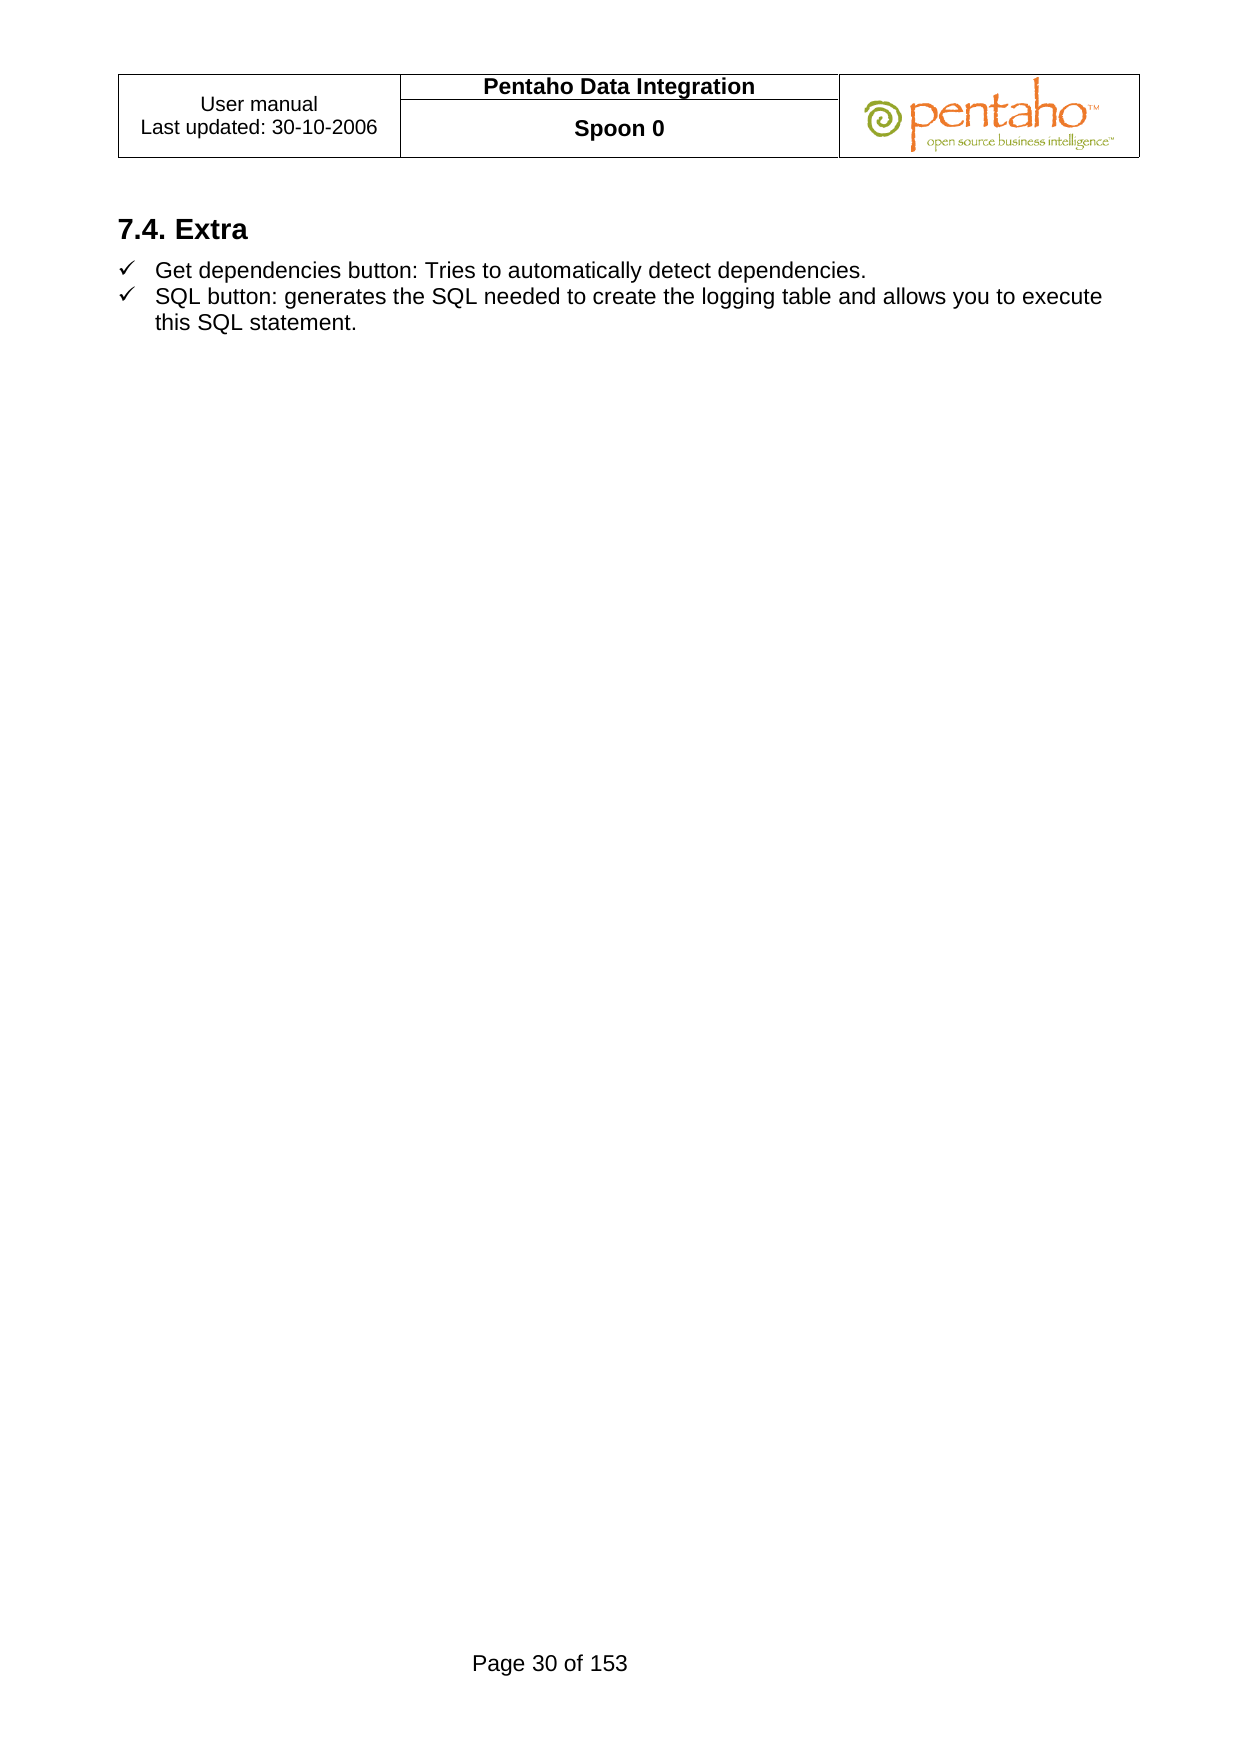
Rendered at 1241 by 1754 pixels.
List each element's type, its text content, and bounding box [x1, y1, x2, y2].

subtitle Extra [117, 213, 1137, 245]
list Get dependencies button: Tries to automatically detect dependencies. [117, 258, 1137, 284]
list SQL button: generates the SQL needed to create the logging table and allows you to execute this SQL statement. [117, 284, 1137, 335]
